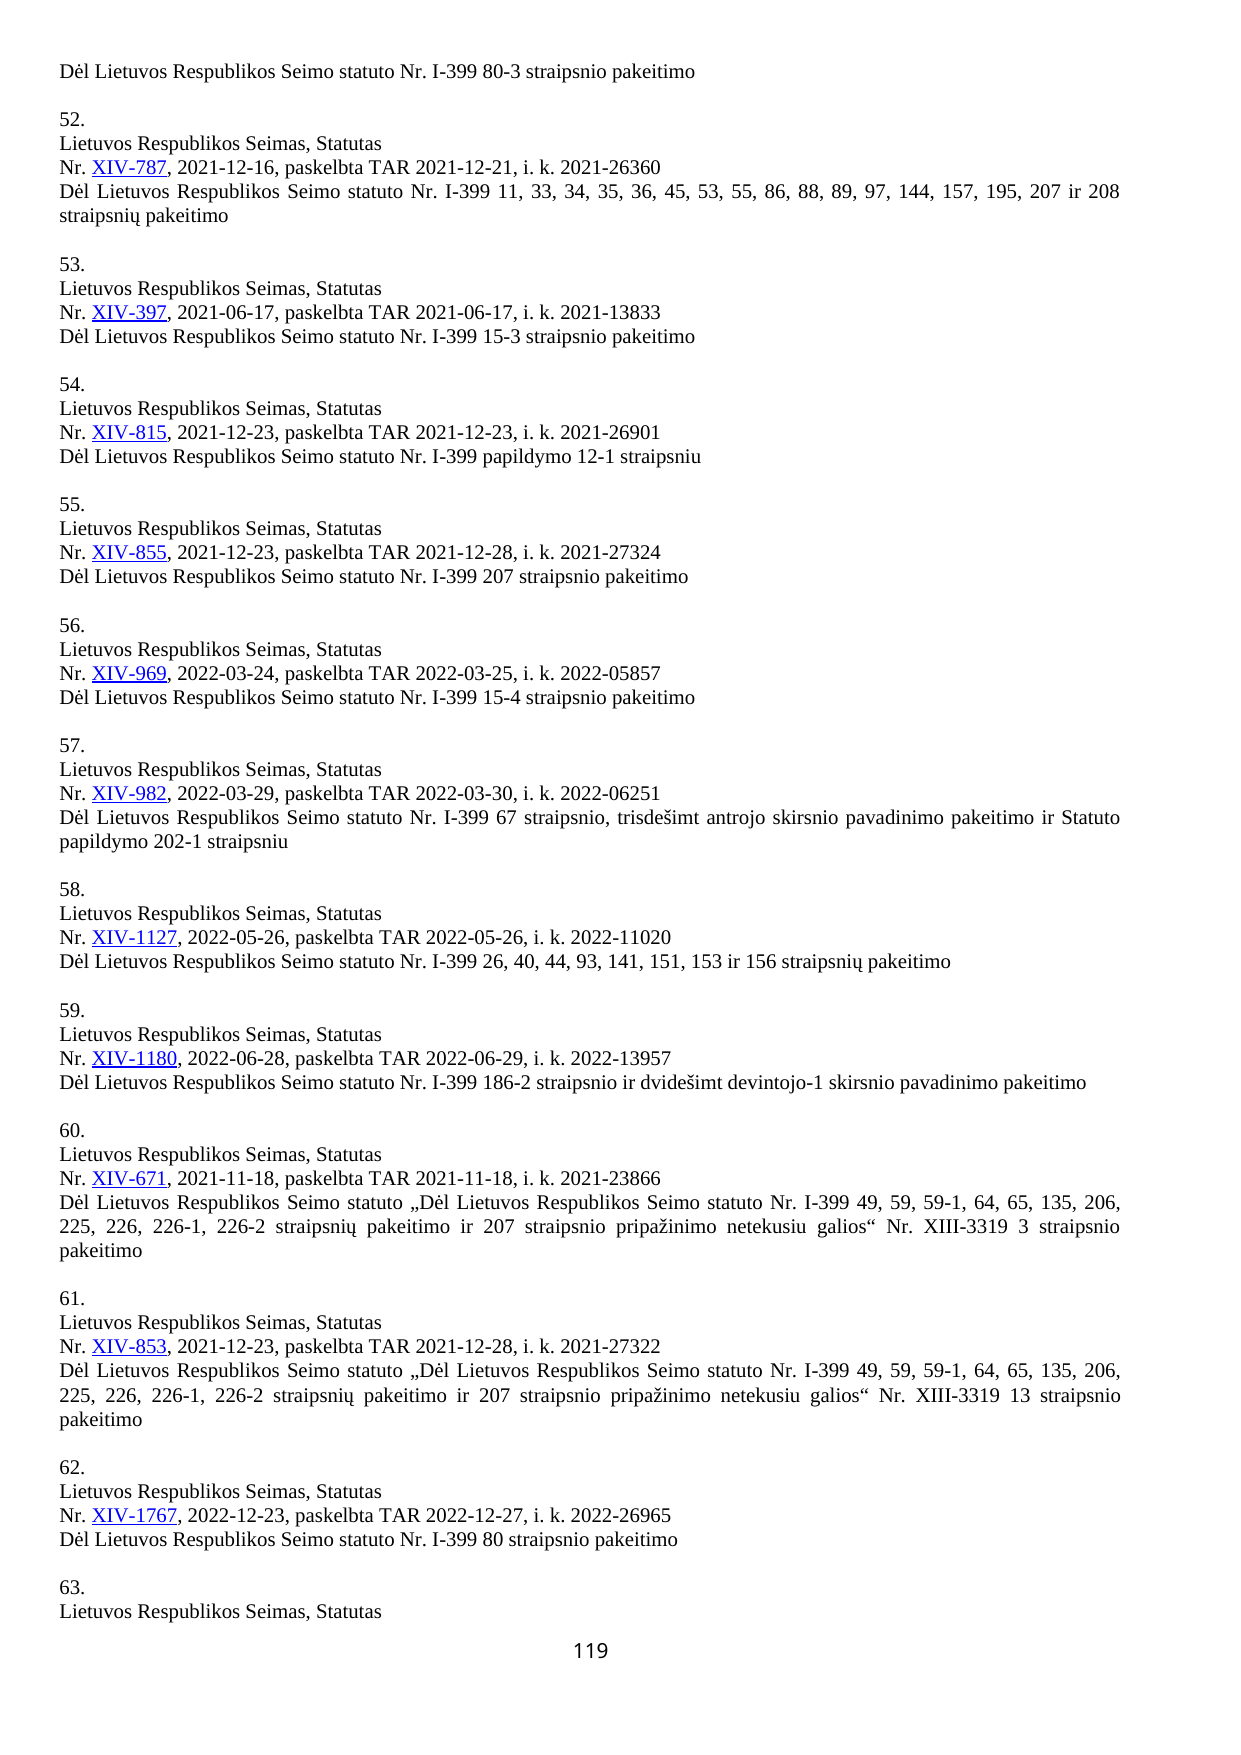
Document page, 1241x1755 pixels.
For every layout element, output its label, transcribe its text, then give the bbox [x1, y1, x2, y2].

text Lietuvos Respublikos Seimas, Statutas [59, 131, 1122, 155]
text Nr. XIV-787, 2021-12-16, paskelbta TAR 2021-12-21, i. k. 2021-26360 [59, 155, 1122, 179]
text Lietuvos Respublikos Seimas, Statutas [59, 901, 1122, 925]
text Dėl Lietuvos Respublikos Seimo statuto Nr. I-399 207 straipsnio pakeitimo [59, 564, 1122, 588]
text Nr. XIV-982, 2022-03-29, paskelbta TAR 2022-03-30, i. k. 2022-06251 [59, 781, 1122, 805]
text Dėl Lietuvos Respublikos Seimo statuto Nr. I-399 186-2 straipsnio ir dvidešimt devintojo-1 skirsnio pavadinimo pakeitimo [59, 1070, 1122, 1094]
text Dėl Lietuvos Respublikos Seimo statuto Nr. I-399 11, 33, 34, 35, 36, 45, 53, 55, 86, 88, 89, 97, 144, 157, 195, 207 ir 208 straipsnių pakeitimo [59, 179, 1122, 227]
text 58. [59, 877, 1122, 901]
text Lietuvos Respublikos Seimas, Statutas [59, 1022, 1122, 1046]
text Dėl Lietuvos Respublikos Seimo statuto Nr. I-399 15-4 straipsnio pakeitimo [59, 685, 1122, 709]
text Dėl Lietuvos Respublikos Seimo statuto „Dėl Lietuvos Respublikos Seimo statuto Nr. I-399 49, 59, 59-1, 64, 65, 135, 206, 225, 226, 226-1, 226-2 straipsnių pakeitimo ir 207 straipsnio pripažinimo netekusiu galios“ Nr. XIII-3319 13 straipsnio pakeitimo [59, 1358, 1122, 1431]
text Lietuvos Respublikos Seimas, Statutas [59, 516, 1122, 540]
text 63. [59, 1575, 1122, 1599]
text 59. [59, 997, 1122, 1022]
text Dėl Lietuvos Respublikos Seimo statuto Nr. I-399 80-3 straipsnio pakeitimo [59, 59, 1122, 83]
text Nr. XIV-855, 2021-12-23, paskelbta TAR 2021-12-28, i. k. 2021-27324 [59, 540, 1122, 564]
text Nr. XIV-853, 2021-12-23, paskelbta TAR 2021-12-28, i. k. 2021-27322 [59, 1334, 1122, 1358]
text 52. [59, 107, 1122, 131]
text Dėl Lietuvos Respublikos Seimo statuto Nr. I-399 26, 40, 44, 93, 141, 151, 153 ir 156 straipsnių pakeitimo [59, 949, 1122, 973]
text Dėl Lietuvos Respublikos Seimo statuto Nr. I-399 67 straipsnio, trisdešimt antrojo skirsnio pavadinimo pakeitimo ir Statuto papildymo 202-1 straipsniu [59, 805, 1122, 853]
text 61. [59, 1286, 1122, 1310]
text 60. [59, 1118, 1122, 1142]
text Lietuvos Respublikos Seimas, Statutas [59, 1599, 1122, 1623]
text Lietuvos Respublikos Seimas, Statutas [59, 1310, 1122, 1334]
text 53. [59, 252, 1122, 276]
text 56. [59, 612, 1122, 637]
text Dėl Lietuvos Respublikos Seimo statuto „Dėl Lietuvos Respublikos Seimo statuto Nr. I-399 49, 59, 59-1, 64, 65, 135, 206, 225, 226, 226-1, 226-2 straipsnių pakeitimo ir 207 straipsnio pripažinimo netekusiu galios“ Nr. XIII-3319 3 straipsnio pakeitimo [59, 1190, 1122, 1262]
text Dėl Lietuvos Respublikos Seimo statuto Nr. I-399 papildymo 12-1 straipsniu [59, 444, 1122, 468]
text 62. [59, 1455, 1122, 1479]
text Nr. XIV-1127, 2022-05-26, paskelbta TAR 2022-05-26, i. k. 2022-11020 [59, 925, 1122, 949]
text Nr. XIV-397, 2021-06-17, paskelbta TAR 2021-06-17, i. k. 2021-13833 [59, 300, 1122, 324]
text Lietuvos Respublikos Seimas, Statutas [59, 276, 1122, 300]
text 57. [59, 733, 1122, 757]
text Nr. XIV-1767, 2022-12-23, paskelbta TAR 2022-12-27, i. k. 2022-26965 [59, 1503, 1122, 1527]
text Lietuvos Respublikos Seimas, Statutas [59, 757, 1122, 781]
text 54. [59, 372, 1122, 396]
text Dėl Lietuvos Respublikos Seimo statuto Nr. I-399 15-3 straipsnio pakeitimo [59, 324, 1122, 348]
text Nr. XIV-969, 2022-03-24, paskelbta TAR 2022-03-25, i. k. 2022-05857 [59, 661, 1122, 685]
text Nr. XIV-815, 2021-12-23, paskelbta TAR 2021-12-23, i. k. 2021-26901 [59, 420, 1122, 444]
text Lietuvos Respublikos Seimas, Statutas [59, 637, 1122, 661]
text Nr. XIV-671, 2021-11-18, paskelbta TAR 2021-11-18, i. k. 2021-23866 [59, 1166, 1122, 1190]
text Dėl Lietuvos Respublikos Seimo statuto Nr. I-399 80 straipsnio pakeitimo [59, 1527, 1122, 1551]
text Lietuvos Respublikos Seimas, Statutas [59, 396, 1122, 420]
text Lietuvos Respublikos Seimas, Statutas [59, 1479, 1122, 1503]
text Lietuvos Respublikos Seimas, Statutas [59, 1142, 1122, 1166]
text 55. [59, 492, 1122, 516]
text Nr. XIV-1180, 2022-06-28, paskelbta TAR 2022-06-29, i. k. 2022-13957 [59, 1046, 1122, 1070]
